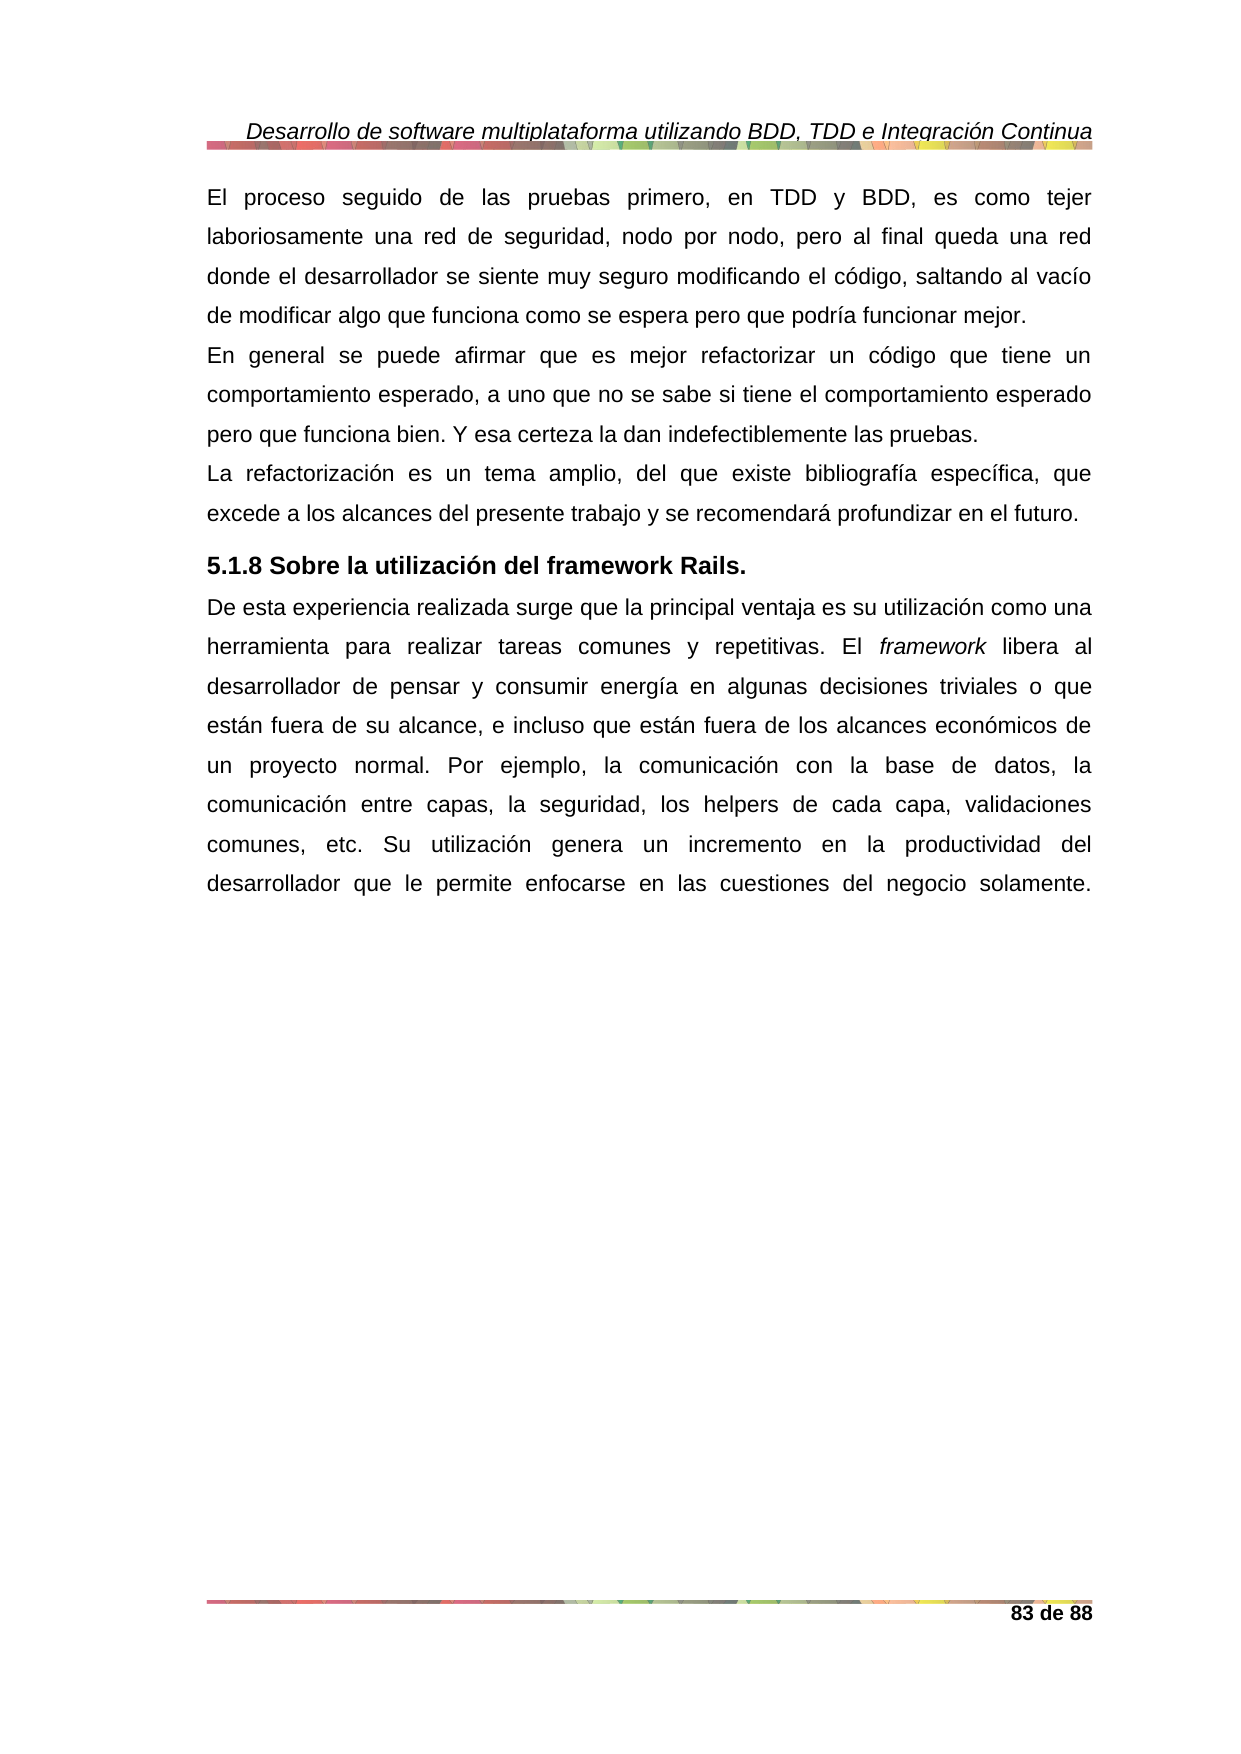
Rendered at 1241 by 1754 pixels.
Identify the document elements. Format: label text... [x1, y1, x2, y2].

text La refactorización es un tema amplio, del que existe bibliografía específica, que excede a los alcances del presente trabajo y se recomendará profundizar en el futuro. [207, 460, 1093, 526]
text De esta experiencia realizada surge que la principal ventaja es su utilización como una herramienta para realizar tareas comunes y repetitivas. El framework libera al desarrollador de pensar y consumir energía en algunas decisiones triviales o que están fuera de su alcance, e incluso que están fuera de los alcances económicos de un proyecto normal. Por ejemplo, la comunicación con la base de datos, la comunicación entre capas, la seguridad, los helpers de cada capa, validaciones comunes, etc. Su utilización genera un incremento en la productividad del desarrollador que le permite enfocarse en las cuestiones del negocio solamente. [207, 594, 1093, 936]
text En general se puede afirmar que es mejor refactorizar un código que tiene un comportamiento esperado, a uno que no se sabe si tiene el comportamiento esperado pero que funciona bien. Y esa certeza la dan indefectiblemente las pruebas. [207, 342, 1093, 447]
text El proceso seguido de las pruebas primero, en TDD y BDD, es como tejer laboriosamente una red de seguridad, nodo por nodo, pero al final queda una red donde el desarrollador se siente muy seguro modificando el código, saltando al vacío de modificar algo que funciona como se espera pero que podría funcionar mejor. [207, 184, 1093, 328]
text 5.1.8 Sobre la utilización del framework Rails. [207, 551, 1093, 579]
